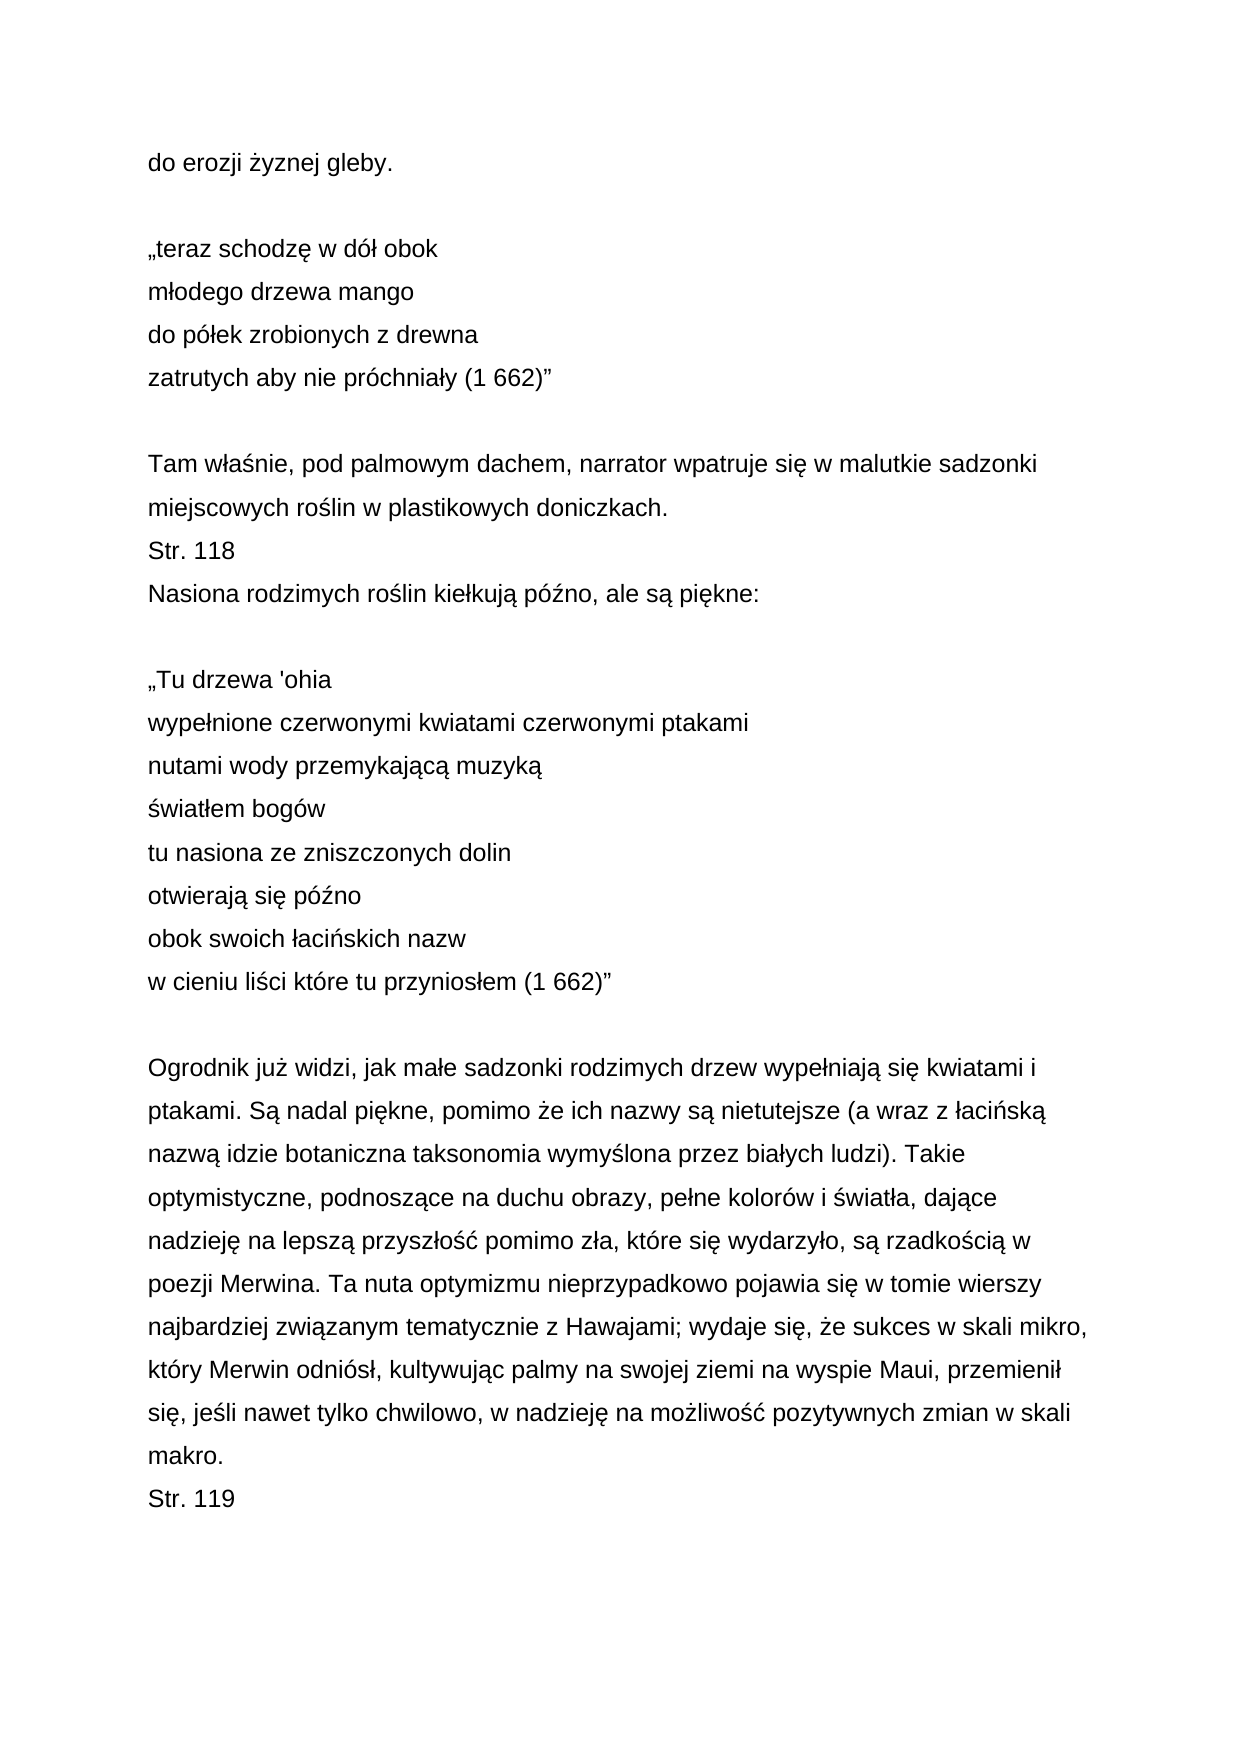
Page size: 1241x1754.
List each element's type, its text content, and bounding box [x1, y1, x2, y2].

text otwierają się późno [148, 881, 1093, 909]
text Nasiona rodzimych roślin kiełkują późno, ale są piękne: [148, 579, 1093, 608]
text obok swoich łacińskich nazw [148, 924, 1093, 953]
text Ogrodnik już widzi, jak małe sadzonki rodzimych drzew wypełniają się kwiatami i ptakami. Są nadal piękne, pomimo że ich nazwy są nietutejsze (a wraz z łacińską nazwą idzie botaniczna taksonomia wymyślona przez białych ludzi). Takie optymistyczne, podnoszące na duchu obrazy, pełne kolorów i światła, dające nadzieję na lepszą przyszłość pomimo zła, które się wydarzyło, są rzadkością w poezji Merwina. Ta nuta optymizmu nieprzypadkowo pojawia się w tomie wierszy najbardziej związanym tematycznie z Hawajami; wydaje się, że sukces w skali mikro, który Merwin odniósł, kultywując palmy na swojej ziemi na wyspie Maui, przemienił się, jeśli nawet tylko chwilowo, w nadzieję na możliwość pozytywnych zmian w skali makro. [148, 1053, 1093, 1470]
text tu nasiona ze zniszczonych dolin [148, 838, 1093, 866]
text do erozji żyznej gleby. [148, 148, 1093, 176]
text nutami wody przemykającą muzyką [148, 751, 1093, 780]
text „Tu drzewa 'ohia [148, 665, 1093, 694]
text młodego drzewa mango [148, 277, 1093, 306]
text do półek zrobionych z drewna [148, 320, 1093, 349]
text wypełnione czerwonymi kwiatami czerwonymi ptakami [148, 708, 1093, 737]
text Str. 118 [148, 536, 1093, 564]
text Tam właśnie, pod palmowym dachem, narrator wpatruje się w malutkie sadzonki miejscowych roślin w plastikowych doniczkach. [148, 449, 1093, 521]
text „teraz schodzę w dół obok [148, 234, 1093, 263]
text światłem bogów [148, 794, 1093, 823]
text Str. 119 [148, 1484, 1093, 1513]
text w cieniu liści które tu przyniosłem (1 662)” [148, 967, 1093, 996]
text zatrutych aby nie próchniały (1 662)” [148, 363, 1093, 392]
